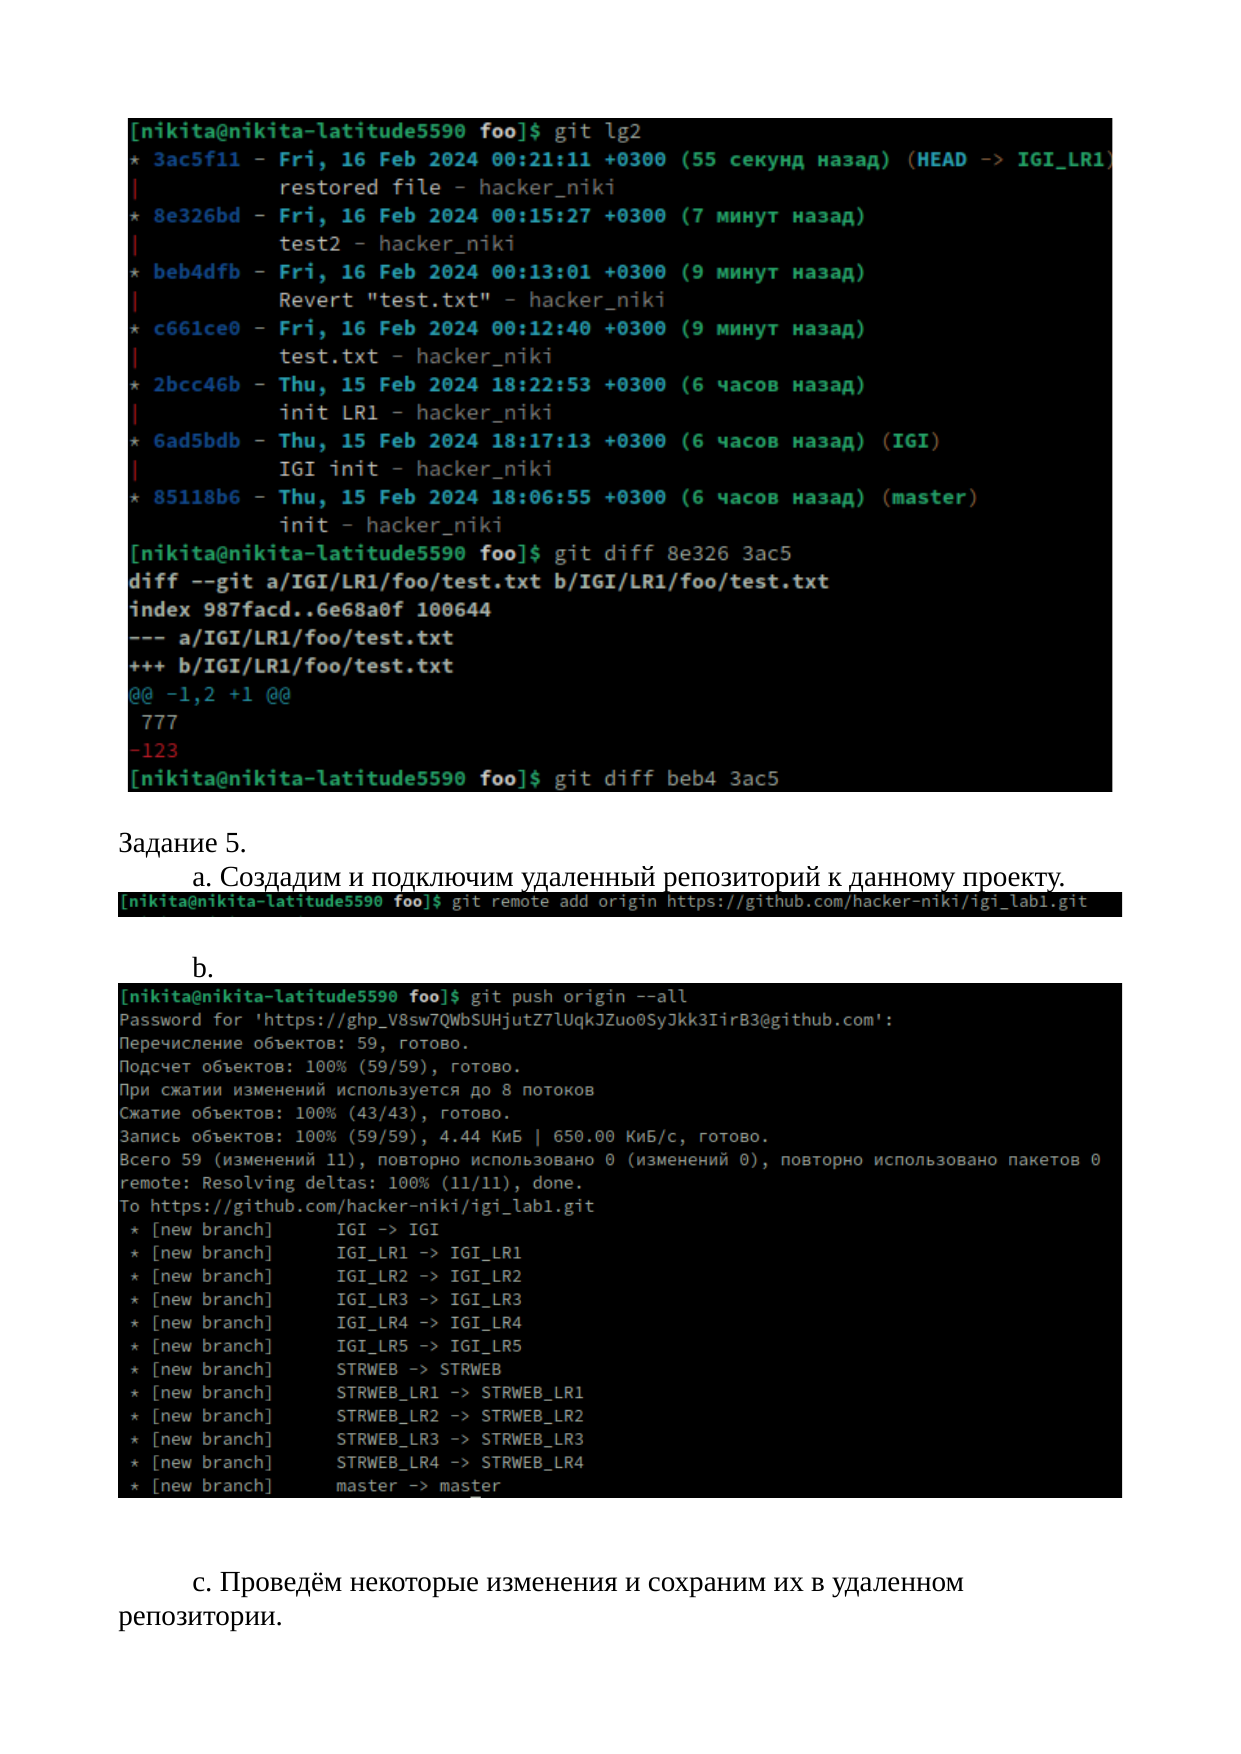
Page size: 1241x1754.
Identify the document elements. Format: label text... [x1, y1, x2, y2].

text c. Проведём некоторые изменения и сохраним их в удаленном репозитории. [118, 1564, 1122, 1631]
text a. Создадим и подключим удаленный репозиторий к данному проекту. [118, 859, 1122, 892]
text b. [118, 950, 1122, 983]
picture [118, 892, 1123, 917]
picture [118, 983, 1123, 1498]
picture [127, 118, 1113, 792]
text Задание 5. [118, 825, 1122, 859]
